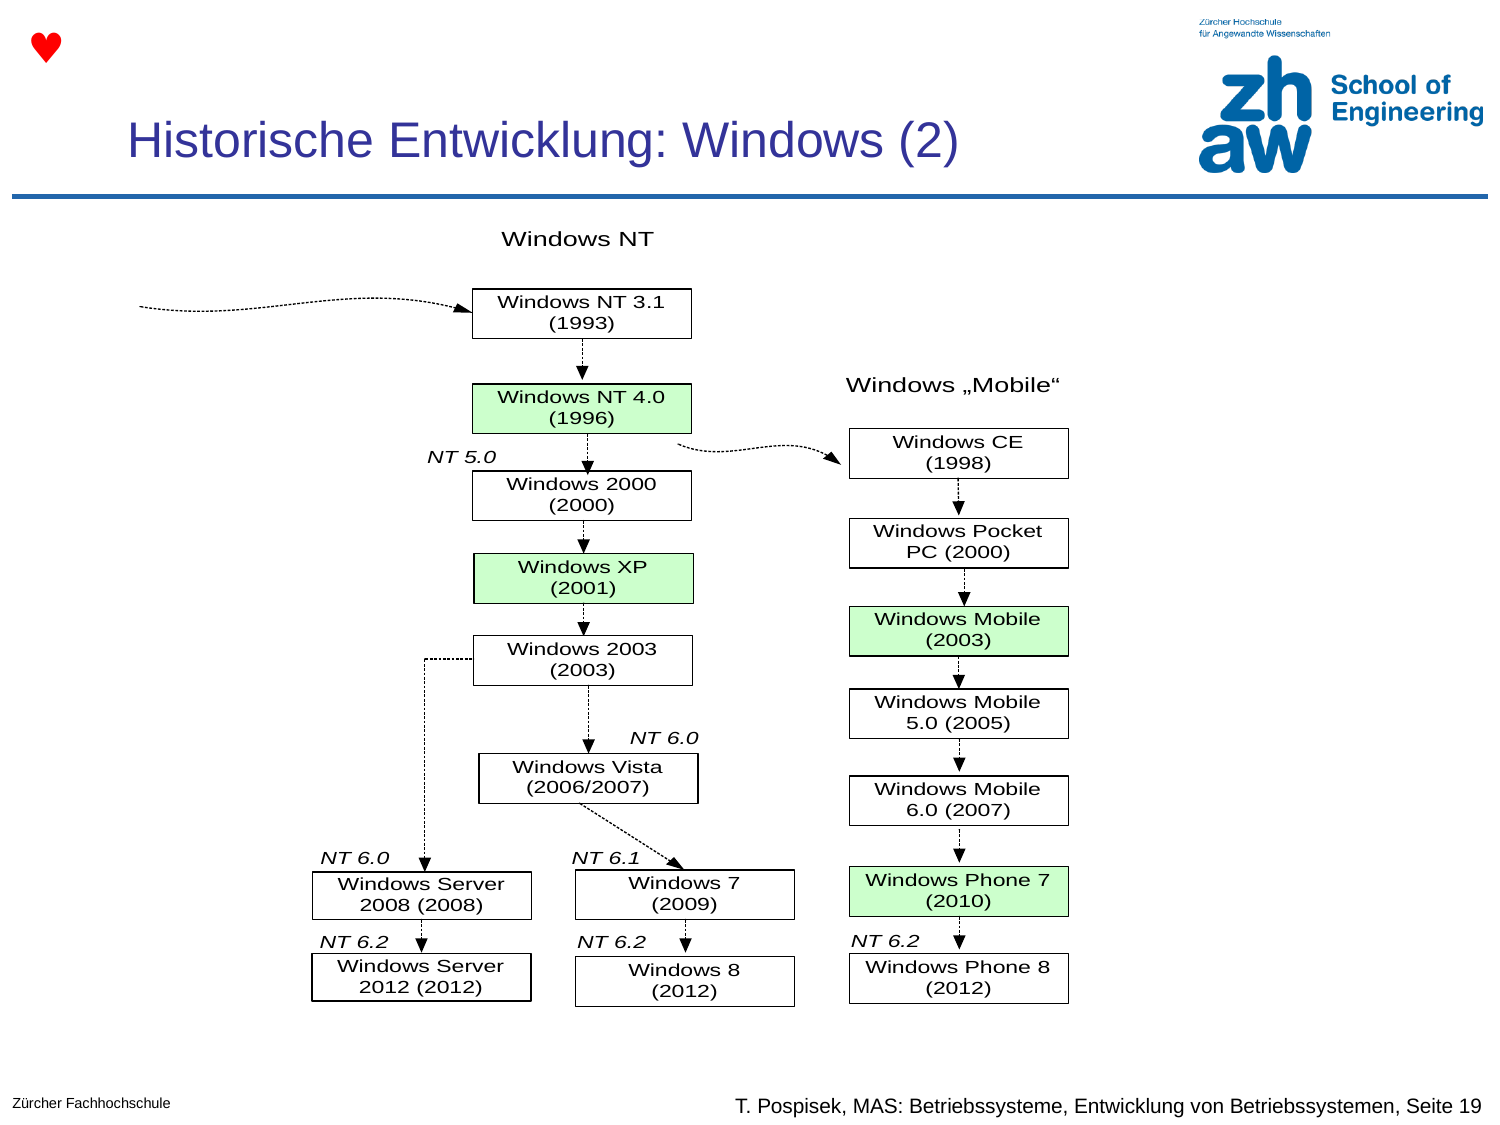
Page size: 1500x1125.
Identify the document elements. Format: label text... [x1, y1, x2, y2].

text_box [665, 857, 685, 870]
text_box [850, 954, 1068, 1003]
text_box (2000) [548, 495, 616, 516]
text_box [850, 777, 1068, 825]
text_box [850, 429, 1068, 479]
text_box [576, 871, 794, 921]
text_box [850, 519, 1068, 567]
text_box [480, 739, 697, 805]
text_box Windows NT [501, 228, 655, 251]
text_box 6.0 (2007) [905, 800, 1011, 821]
text_box (2012) [925, 978, 992, 998]
text_box (2010) [925, 891, 992, 912]
text_box Windows Server [337, 874, 512, 895]
text_box NT 6.2 [319, 932, 389, 953]
text_box [475, 539, 693, 604]
text_box [577, 622, 590, 635]
text_box (2003) [925, 631, 992, 651]
text_box [576, 957, 794, 1006]
text_box (1996) [548, 408, 616, 429]
text_box (2009) [651, 894, 719, 915]
text_box (1993) [548, 313, 616, 334]
text_box Windows NT 3.1 [497, 292, 667, 313]
text_box Windows Vista [512, 757, 664, 777]
text_box Windows 7 [628, 873, 748, 894]
text_box Windows „Mobile“ [845, 373, 1061, 397]
text_box Windows NT 4.0 [497, 387, 667, 408]
text_box NT 6.2 [850, 931, 921, 952]
text_box Windows Mobile [874, 692, 1049, 713]
text_box [850, 674, 1068, 740]
text_box (2006/2007) [526, 778, 651, 798]
text_box [472, 636, 692, 686]
text_box [850, 592, 1068, 657]
text_box [418, 857, 432, 871]
text_box Windows XP [517, 557, 649, 577]
text_box [415, 938, 428, 953]
text_box Windows Server [337, 956, 512, 976]
text_box Windows Phone 8 [865, 957, 1058, 977]
text_box [473, 385, 691, 435]
text_box NT 6.1 [571, 849, 641, 869]
text_box [953, 757, 966, 772]
text_box [575, 365, 589, 380]
text_box [850, 867, 1068, 917]
text_box Windows Mobile [874, 610, 1042, 630]
text_box [452, 290, 691, 340]
text_box Windows Phone 7 [865, 870, 1058, 891]
text_box [952, 501, 965, 516]
text_box (1998) [925, 453, 992, 473]
text_box [313, 954, 530, 1000]
text_box NT 6.0 [629, 729, 699, 749]
text_box PC (2000) [905, 543, 1011, 563]
text_box [953, 935, 966, 950]
text_box [679, 938, 692, 953]
picture [1199, 19, 1483, 173]
text_box (2001) [550, 578, 617, 598]
text_box ♥️ [12, 11, 95, 84]
text_box 2012 (2012) [358, 977, 484, 997]
text_box 5.0 (2005) [905, 713, 1011, 734]
text_box 2008 (2008) [359, 895, 484, 916]
text_box NT 6.0 [320, 849, 390, 869]
text_box Windows 2000 [506, 474, 658, 495]
text_box (2012) [651, 981, 719, 1002]
text_box [816, 361, 1090, 411]
text_box Windows CE [892, 432, 1025, 452]
text_box Windows 8 [628, 960, 748, 981]
text_box (2003) [549, 660, 617, 681]
text_box Windows Pocket [873, 522, 1050, 542]
text_box [953, 848, 966, 863]
text_box Windows Mobile [874, 779, 1049, 800]
text_box NT 6.2 [577, 932, 647, 953]
text_box [473, 460, 691, 522]
text_box [822, 451, 842, 465]
title Historische Entwicklung: Windows (2) [112, 50, 1391, 175]
text_box [313, 873, 531, 921]
text_box NT 5.0 [427, 447, 497, 468]
text_box Windows 2003 [507, 639, 659, 660]
